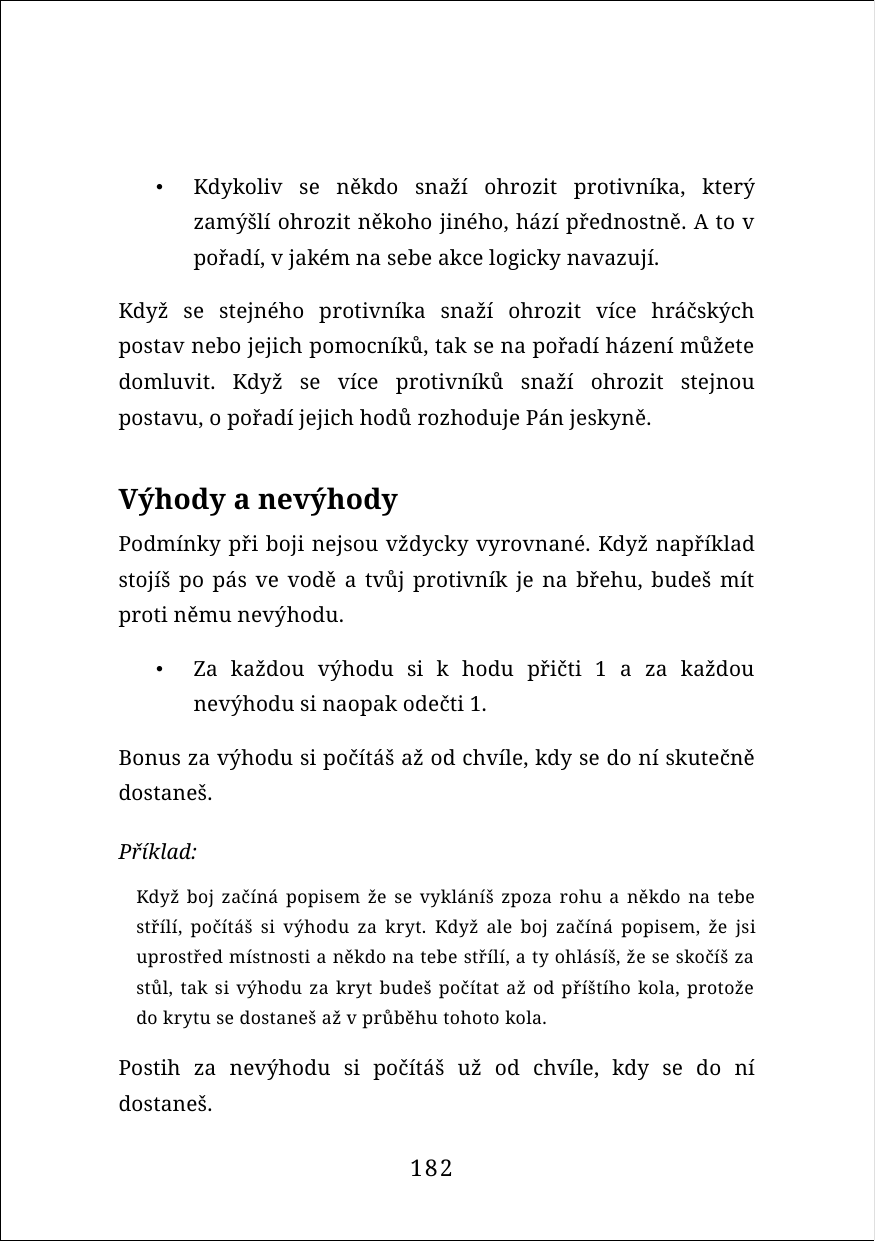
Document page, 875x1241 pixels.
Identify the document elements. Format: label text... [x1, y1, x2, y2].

text Postih za nevýhodu si počítáš už od chvíle, kdy se do ní dostaneš. [118, 1053, 756, 1117]
list Kdykoliv se někdo snaží ohrozit protivníka, který zamýšlí ohrozit někoho jiného, hází přednostně. A to v pořadí, v jakém na sebe akce logicky navazují. [156, 172, 756, 271]
subtitle Výhody a nevýhody [118, 479, 756, 518]
list Za každou výhodu si k hodu přičti 1 a za každou nevýhodu si naopak odečti 1. [156, 654, 756, 718]
text Bonus za výhodu si počítáš až od chvíle, kdy se do ní skutečně dostaneš. [118, 743, 756, 807]
text Když boj začíná popisem že se vykláníš zpoza rohu a někdo na tebe střílí, počítáš si výhodu za kryt. Když ale boj začíná popisem, že jsi uprostřed místnosti a někdo na tebe střílí, a ty ohlásíš, že se skočíš za stůl, tak si výhodu za kryt budeš počítat až od příštího kola, protože do krytu se dostaneš až v průběhu tohoto kola. [136, 884, 756, 1029]
text Příklad: [118, 837, 756, 866]
text Když se stejného protivníka snaží ohrozit více hráčských postav nebo jejich pomocníků, tak se na pořadí házení můžete domluvit. Když se více protivníků snaží ohrozit stejnou postavu, o pořadí jejich hodů rozhoduje Pán jeskyně. [118, 296, 756, 431]
text Podmínky při boji nejsou vždycky vyrovnané. Když například stojíš po pás ve vodě a tvůj protivník je na břehu, budeš mít proti němu nevýhodu. [118, 529, 756, 629]
